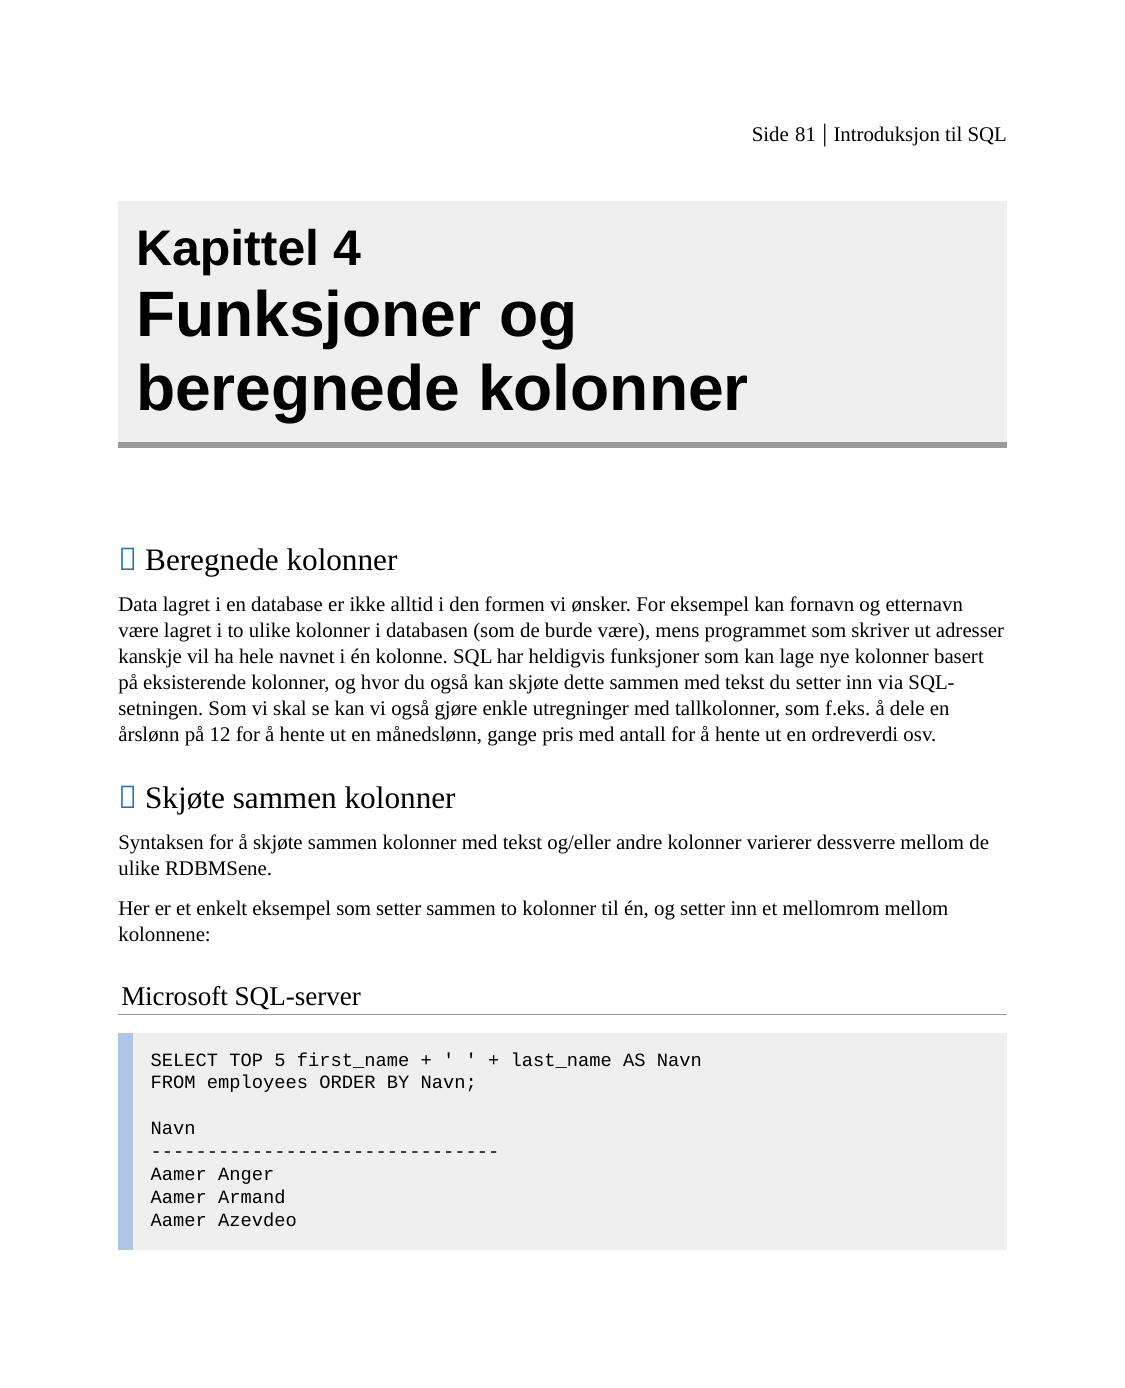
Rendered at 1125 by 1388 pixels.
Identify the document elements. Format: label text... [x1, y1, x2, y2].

subtitle  Beregnede kolonner [118, 537, 1007, 579]
text Data lagret i en database er ikke alltid i den formen vi ønsker. For eksempel kan fornavn og etternavn være lagret i to ulike kolonner i databasen (som de burde være), mens programmet som skriver ut adresser kanskje vil ha hele navnet i én kolonne. SQL har heldigvis funksjoner som kan lage nye kolonner basert på eksisterende kolonner, og hvor du også kan skjøte dette sammen med tekst du setter inn via SQL-setningen. Som vi skal se kan vi også gjøre enkle utregninger med tallkolonner, som f.eks. å dele en årslønn på 12 for å hente ut en månedslønn, gange pris med antall for å hente ut en ordreverdi osv. [118, 592, 1007, 746]
text SELECT TOP 5 first_name + ' ' + last_name AS Navn FROM employees ORDER BY Navn; Navn ------------------------------- Aamer Anger Aamer Armand Aamer Azevdeo [133, 1033, 1007, 1250]
subtitle Microsoft SQL-server [118, 977, 1007, 1014]
text Her er et enkelt eksempel som setter sammen to kolonner til én, og setter inn et mellomrom mellom kolonnene: [118, 896, 1007, 946]
subtitle Kapittel 4 Funksjoner og beregnede kolonner [118, 201, 1007, 442]
subtitle  Skjøte sammen kolonner [118, 774, 1007, 817]
text Syntaksen for å skjøte sammen kolonner med tekst og/eller andre kolonner varierer dessverre mellom de ulike RDBMSene. [118, 829, 1007, 879]
